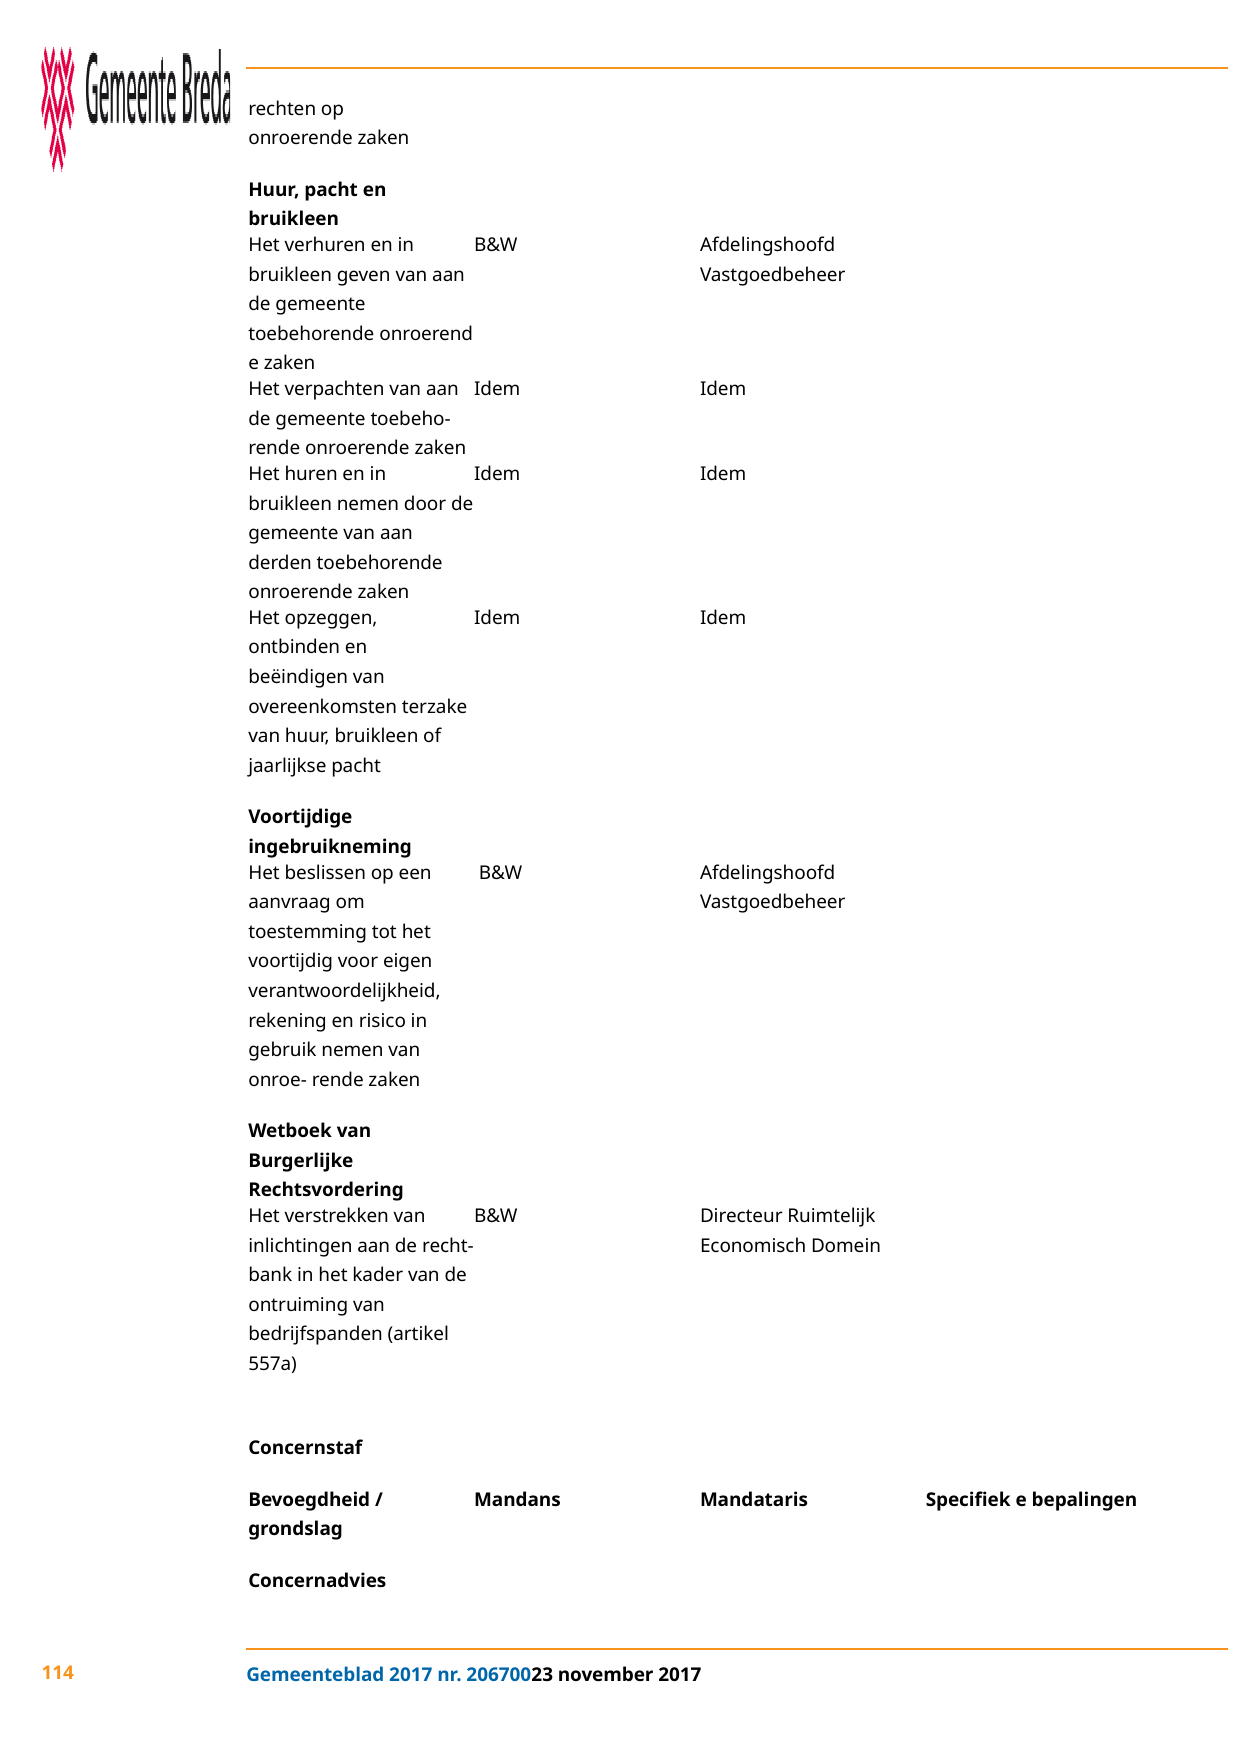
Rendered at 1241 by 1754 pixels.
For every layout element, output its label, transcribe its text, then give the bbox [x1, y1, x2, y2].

table_cell [474, 1376, 700, 1402]
table_cell Directeur Ruimtelijk Economisch Domein [700, 1202, 926, 1376]
table_cell Idem [700, 604, 926, 778]
table_cell Het opzeggen, ontbinden en beëindigen van overeenkomsten terzake van huur, bruikleen of jaarlijkse pacht [248, 604, 474, 778]
table_cell Concernadvies [248, 1567, 474, 1593]
table_cell [926, 95, 1152, 150]
table_cell [926, 1567, 1152, 1593]
table_cell [474, 1118, 700, 1202]
table_cell [926, 176, 1152, 231]
table_cell Voortijdige ingebruikneming [248, 804, 474, 859]
table_cell [926, 804, 1152, 859]
table_cell [926, 1118, 1152, 1202]
table_cell [926, 1376, 1152, 1402]
table_cell Idem [474, 375, 700, 460]
table_cell [474, 804, 700, 859]
table_cell [926, 150, 1152, 176]
table_cell [700, 1376, 926, 1402]
table_cell [700, 1567, 926, 1593]
table_cell [700, 95, 926, 150]
table_cell [474, 1567, 700, 1593]
table_cell [926, 778, 1152, 803]
table_cell Idem [474, 460, 700, 604]
table_cell Idem [474, 604, 700, 778]
table_cell [474, 1541, 700, 1567]
table_cell [700, 1118, 926, 1202]
table_cell Wetboek van Burgerlijke Rechtsvordering [248, 1118, 474, 1202]
table_cell Bevoegdheid / grondslag [248, 1486, 474, 1541]
table_cell Het verhuren en in bruikleen geven van aan de gemeente toebehorende onroerende zaken [248, 231, 474, 375]
table_cell B&W [474, 1202, 700, 1376]
picture [41, 47, 231, 172]
table_cell [700, 176, 926, 231]
table_cell Huur, pacht en bruikleen [248, 176, 474, 231]
table_cell [926, 859, 1152, 1092]
table_cell Specifiek e bepalingen [926, 1486, 1152, 1541]
table_cell [248, 150, 474, 176]
table_cell Afdelingshoofd Vastgoedbeheer [700, 231, 926, 375]
table_cell [926, 604, 1152, 778]
table_cell Het huren en in bruikleen nemen door de gemeente van aan derden toebehorende onroerende zaken [248, 460, 474, 604]
table_cell [926, 375, 1152, 460]
table_cell [700, 778, 926, 803]
table_cell [248, 1376, 474, 1402]
table_cell [248, 1092, 474, 1117]
table_header [926, 1435, 1152, 1460]
table_cell B&W [474, 859, 700, 1092]
table_cell [474, 150, 700, 176]
table_cell [474, 95, 700, 150]
table_cell Het verpachten van aan de gemeente toebeho- rende onroerende zaken [248, 375, 474, 460]
table_cell Mandataris [700, 1486, 926, 1541]
table_cell Afdelingshoofd Vastgoedbeheer [700, 859, 926, 1092]
table_cell [474, 176, 700, 231]
table_cell [926, 231, 1152, 375]
table_header [700, 1435, 926, 1460]
table_cell [248, 1541, 474, 1567]
table_header Concernstaf [248, 1435, 474, 1460]
table_cell rechten op onroerende zaken [248, 95, 474, 150]
table_cell Idem [700, 375, 926, 460]
table_cell Idem [700, 460, 926, 604]
table_cell Mandans [474, 1486, 700, 1541]
table_cell [700, 150, 926, 176]
table_cell [926, 1092, 1152, 1117]
table_cell [248, 778, 474, 803]
table_cell [700, 1541, 926, 1567]
table_cell [926, 1541, 1152, 1567]
table_cell [248, 1460, 1152, 1486]
table_cell [926, 460, 1152, 604]
table_cell Het verstrekken van inlichtingen aan de recht- bank in het kader van de ontruiming van bedrijfspanden (artikel 557a) [248, 1202, 474, 1376]
table_header [474, 1435, 700, 1460]
table_cell Het beslissen op een aanvraag om toestemming tot het voortijdig voor eigen verantwoordelijkheid, rekening en risico in gebruik nemen van onroe- rende zaken [248, 859, 474, 1092]
table_cell [700, 1092, 926, 1117]
table_cell B&W [474, 231, 700, 375]
table_cell [700, 804, 926, 859]
table_cell [474, 778, 700, 803]
table_cell [926, 1202, 1152, 1376]
table_cell [474, 1092, 700, 1117]
